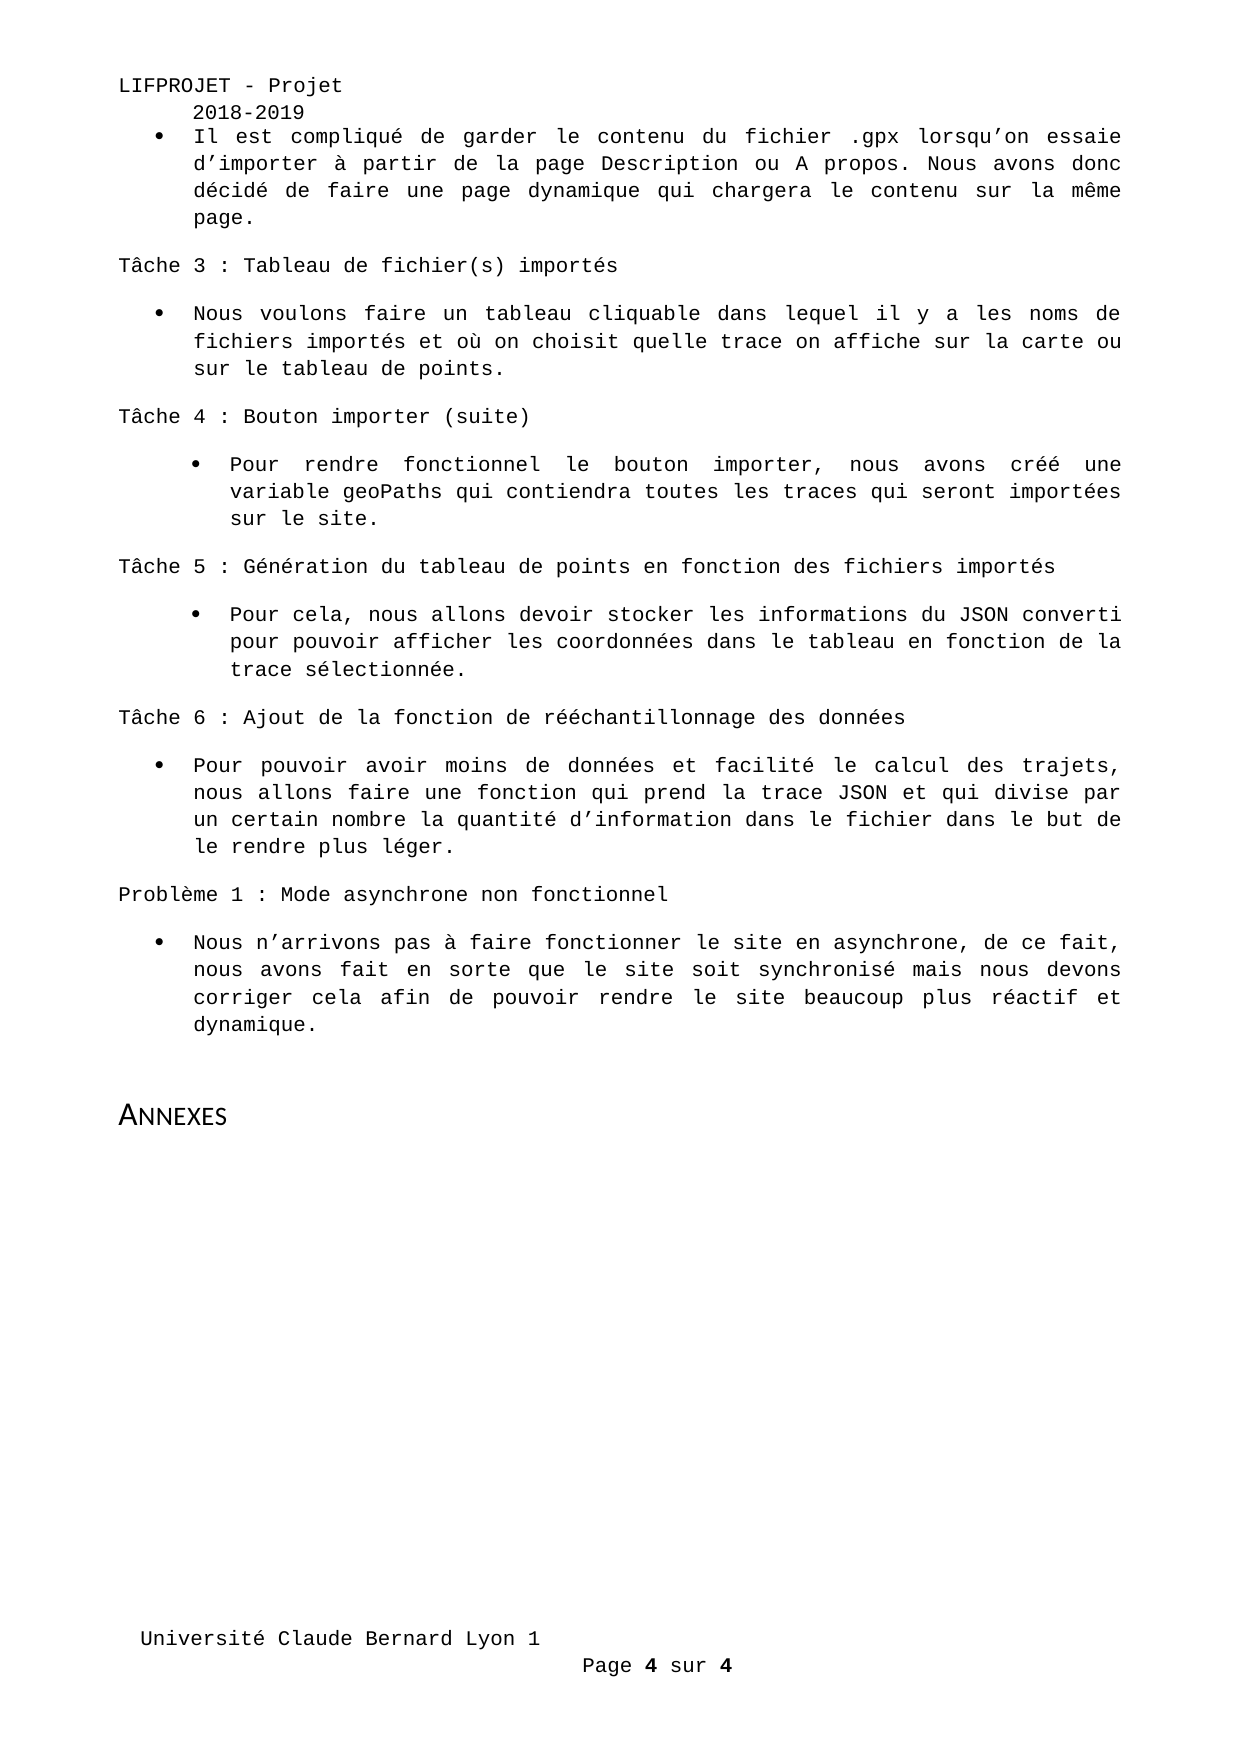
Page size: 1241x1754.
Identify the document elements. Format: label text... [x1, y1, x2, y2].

text Tâche 4 : Bouton importer (suite) [118, 406, 1122, 429]
list Pour rendre fonctionnel le bouton importer, nous avons créé une variable geoPaths qui contiendra toutes les traces qui seront importées sur le site. [192, 454, 1122, 532]
list Pour cela, nous allons devoir stocker les informations du JSON converti pour pouvoir afficher les coordonnées dans le tableau en fonction de la trace sélectionnée. [192, 604, 1122, 682]
subtitle Annexes [118, 1093, 1122, 1134]
list Nous voulons faire un tableau cliquable dans lequel il y a les noms de fichiers importés et où on choisit quelle trace on affiche sur la carte ou sur le tableau de points. [156, 303, 1122, 381]
text Problème 1 : Mode asynchrone non fonctionnel [118, 884, 1122, 908]
list Nous n’arrivons pas à faire fonctionner le site en asynchrone, de ce fait, nous avons fait en sorte que le site soit synchronisé mais nous devons corriger cela afin de pouvoir rendre le site beaucoup plus réactif et dynamique. [156, 932, 1122, 1037]
text Tâche 6 : Ajout de la fonction de rééchantillonnage des données [118, 707, 1122, 730]
text Tâche 3 : Tableau de fichier(s) importés [118, 255, 1122, 279]
list Pour pouvoir avoir moins de données et facilité le calcul des trajets, nous allons faire une fonction qui prend la trace JSON et qui divise par un certain nombre la quantité d’information dans le fichier dans le but de le rendre plus léger. [156, 755, 1122, 860]
text Tâche 5 : Génération du tableau de points en fonction des fichiers importés [118, 556, 1122, 580]
list Il est compliqué de garder le contenu du fichier .gpx lorsqu’on essaie d’importer à partir de la page Description ou A propos. Nous avons donc décidé de faire une page dynamique qui chargera le contenu sur la même page. [156, 126, 1122, 231]
